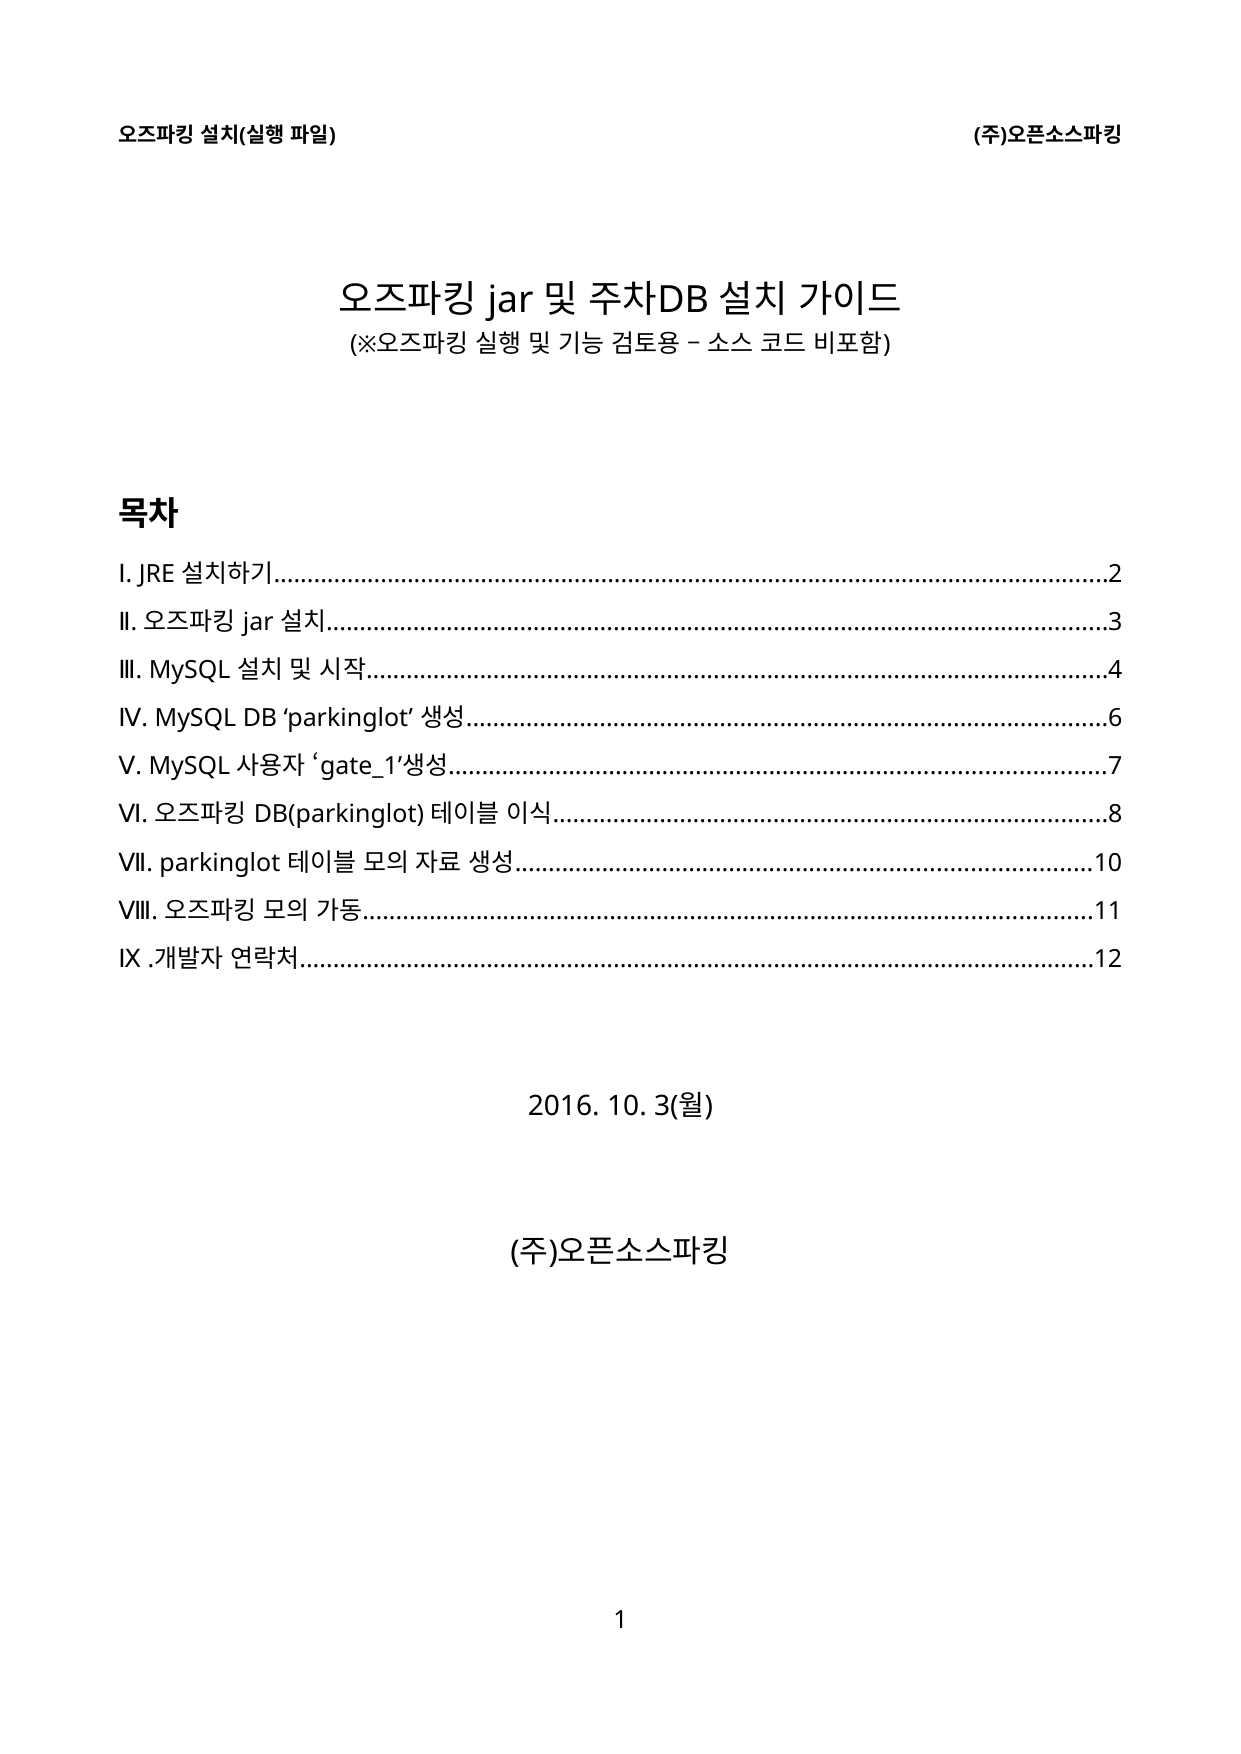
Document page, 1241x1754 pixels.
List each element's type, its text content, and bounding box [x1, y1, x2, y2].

text 2016. 10. 3(월) [118, 1083, 1122, 1123]
text Ⅵ. 오즈파킹 DB(parkinglot) 테이블 이식 8 [118, 794, 1122, 830]
text Ⅶ. parkinglot 테이블 모의 자료 생성 10 [118, 842, 1122, 878]
text 오즈파킹 jar 및 주차DB 설치 가이드 [118, 269, 1122, 323]
text Ⅳ. MySQL DB ‘parkinglot’ 생성 6 [118, 698, 1122, 734]
text Ⅸ .개발자 연락처 12 [118, 938, 1122, 974]
text Ⅷ. 오즈파킹 모의 가동 11 [118, 890, 1122, 926]
text (주)오픈소스파킹 [118, 1226, 1122, 1271]
subtitle 목차 [118, 487, 1122, 535]
text Ⅰ. JRE 설치하기 2 [118, 553, 1122, 589]
text Ⅲ. MySQL 설치 및 시작 4 [118, 649, 1122, 686]
text (※오즈파킹 실행 및 기능 검토용 – 소스 코드 비포함) [118, 323, 1122, 359]
text Ⅴ. MySQL 사용자 ‘gate_1’생성 7 [118, 746, 1122, 782]
text Ⅱ. 오즈파킹 jar 설치 3 [118, 601, 1122, 638]
